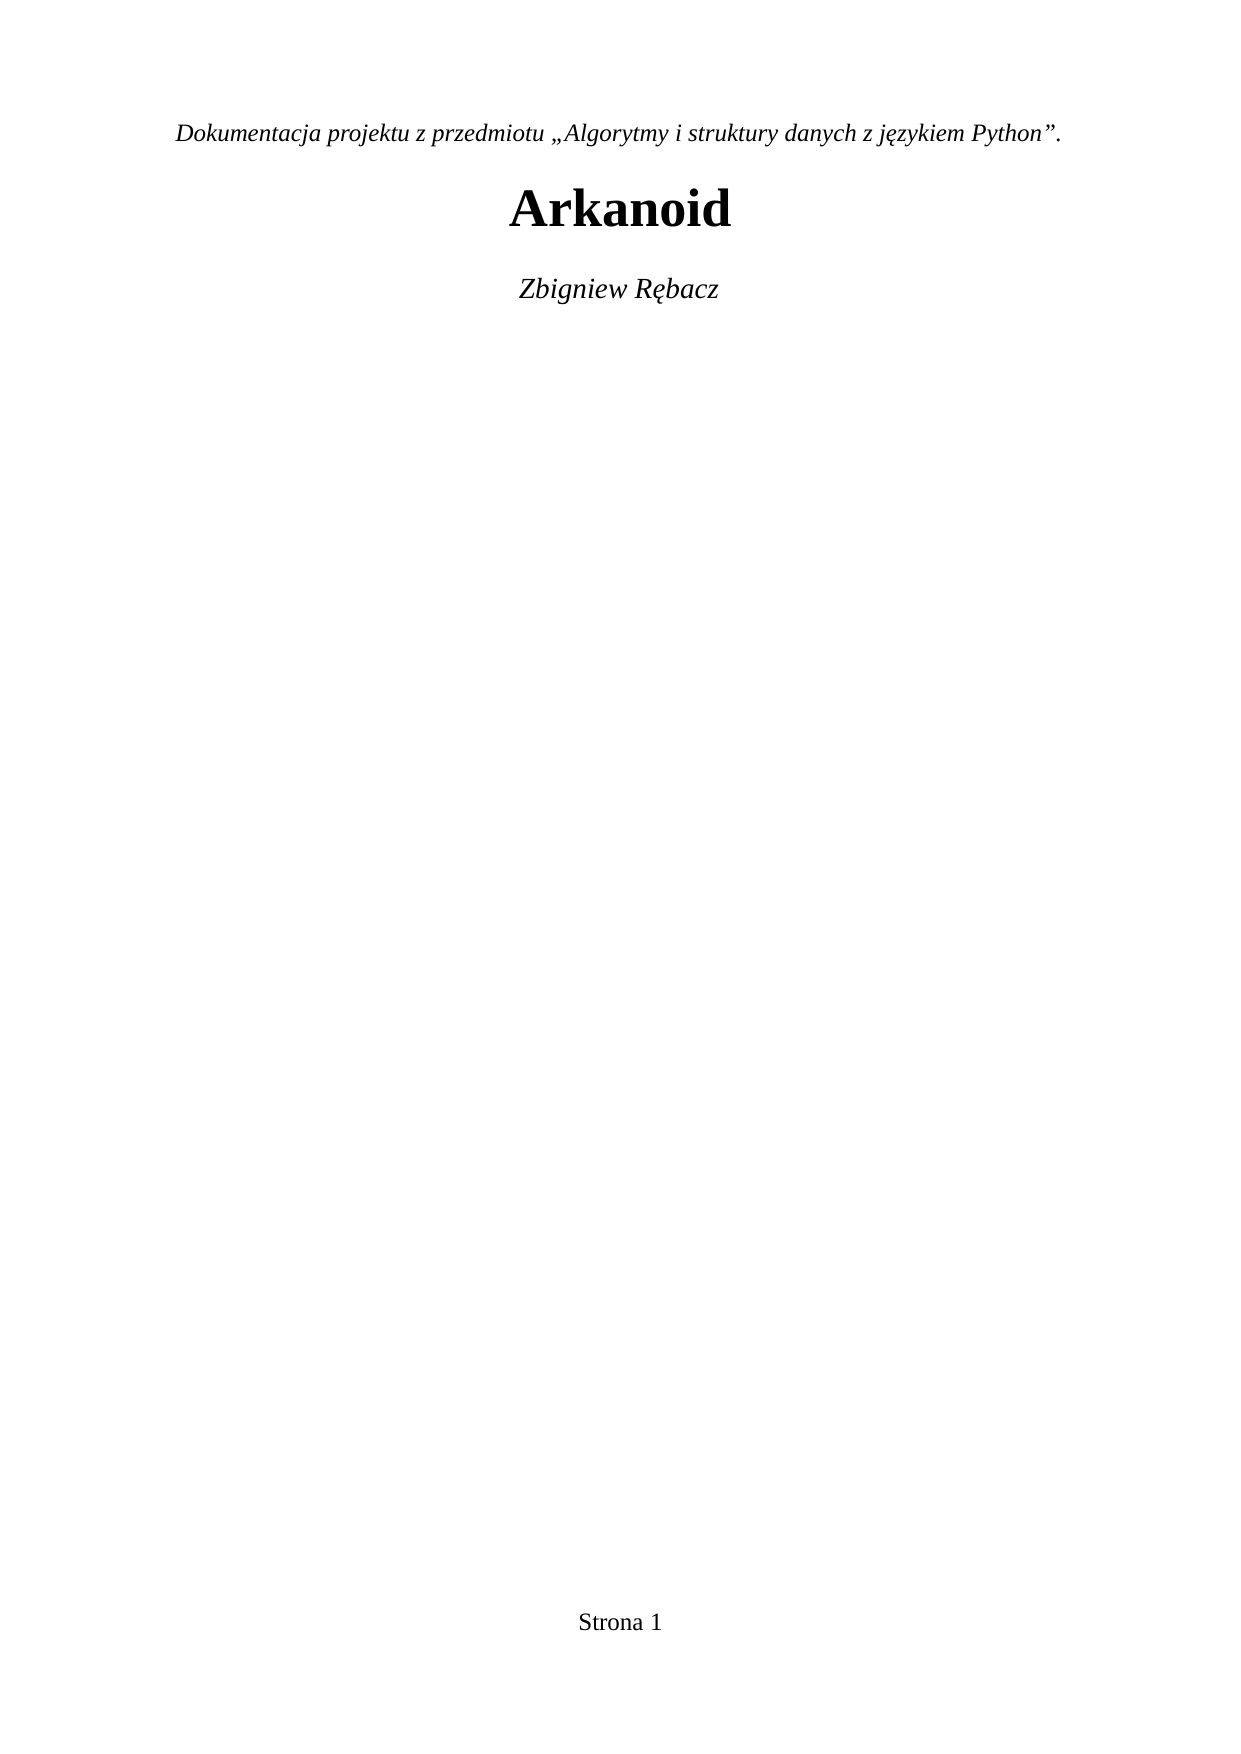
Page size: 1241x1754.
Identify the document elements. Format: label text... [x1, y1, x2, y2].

text Dokumentacja projektu z przedmiotu „Algorytmy i struktury danych z językiem Python”. [118, 118, 1122, 147]
text Arkanoid [118, 176, 1122, 238]
text Zbigniew Rębacz [118, 271, 1122, 305]
